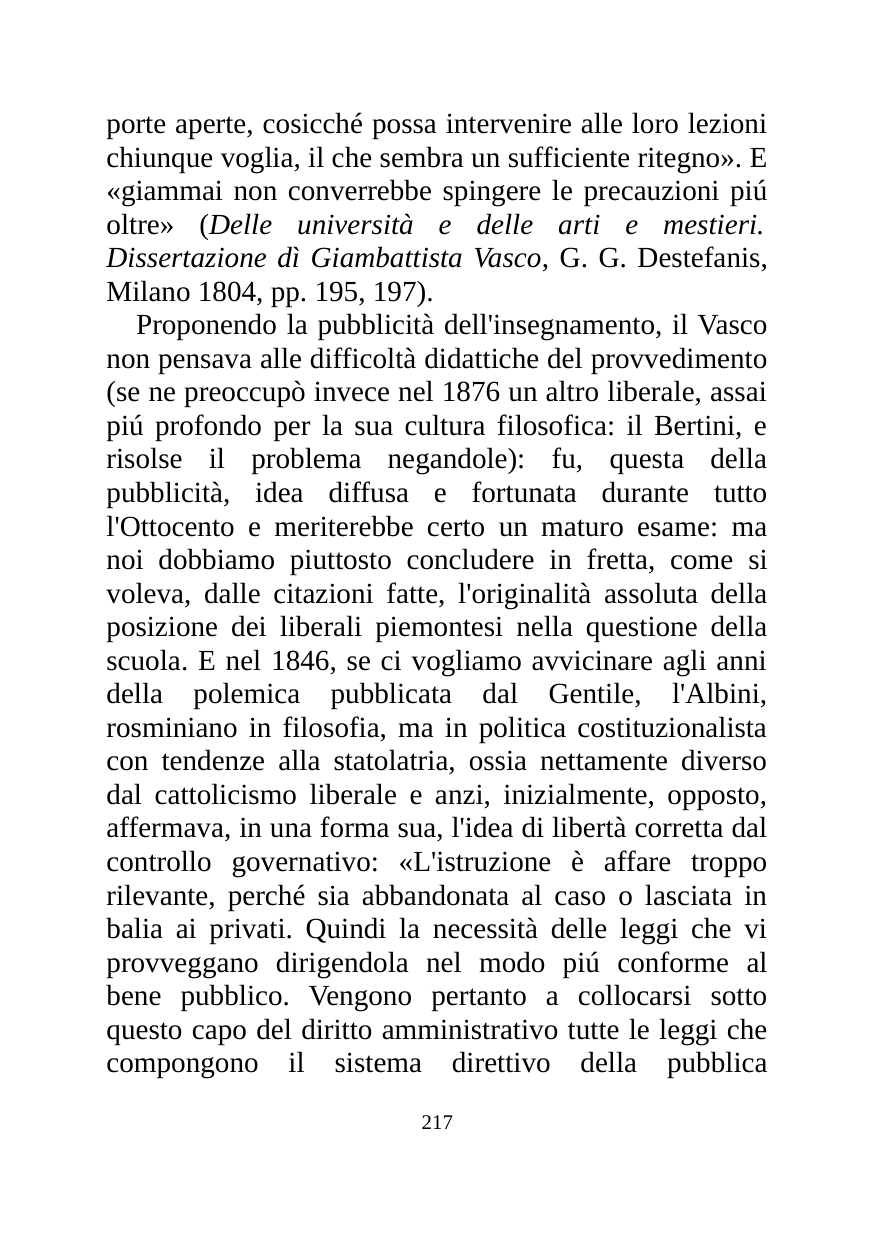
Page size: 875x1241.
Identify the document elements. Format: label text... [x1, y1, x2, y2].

text porte aperte, cosicché possa intervenire alle loro lezioni chiunque voglia, il che sembra un sufficiente ritegno». E «giammai non converrebbe spingere le precauzioni piú oltre» (Delle università e delle arti e mestieri. Dissertazione dì Giambattista Vasco, G. G. Destefanis, Milano 1804, pp. 195, 197). [106, 106, 768, 307]
text Proponendo la pubblicità dell'insegnamento, il Vasco non pensava alle difficoltà didattiche del provvedimento (se ne preoccupò invece nel 1876 un altro liberale, assai piú profondo per la sua cultura filosofica: il Bertini, e risolse il problema negandole): fu, questa della pubblicità, idea diffusa e fortunata durante tutto l'Ottocento e meriterebbe certo un maturo esame: ma noi dobbiamo piuttosto concludere in fretta, come si voleva, dalle citazioni fatte, l'originalità assoluta della posizione dei liberali piemontesi nella questione della scuola. E nel 1846, se ci vogliamo avvicinare agli anni della polemica pubblicata dal Gentile, l'Albini, rosminiano in filosofia, ma in politica costituzionalista con tendenze alla statolatria, ossia nettamente diverso dal cattolicismo liberale e anzi, inizialmente, opposto, affermava, in una forma sua, l'idea di libertà corretta dal controllo governativo: «L'istruzione è affare troppo rilevante, perché sia abbandonata al caso o lasciata in balia ai privati. Quindi la necessità delle leggi che vi provveggano dirigendola nel modo piú conforme al bene pubblico. Vengono pertanto a collocarsi sotto questo capo del diritto amministrativo tutte le leggi che compongono il sistema direttivo della pubblica [106, 307, 768, 1079]
